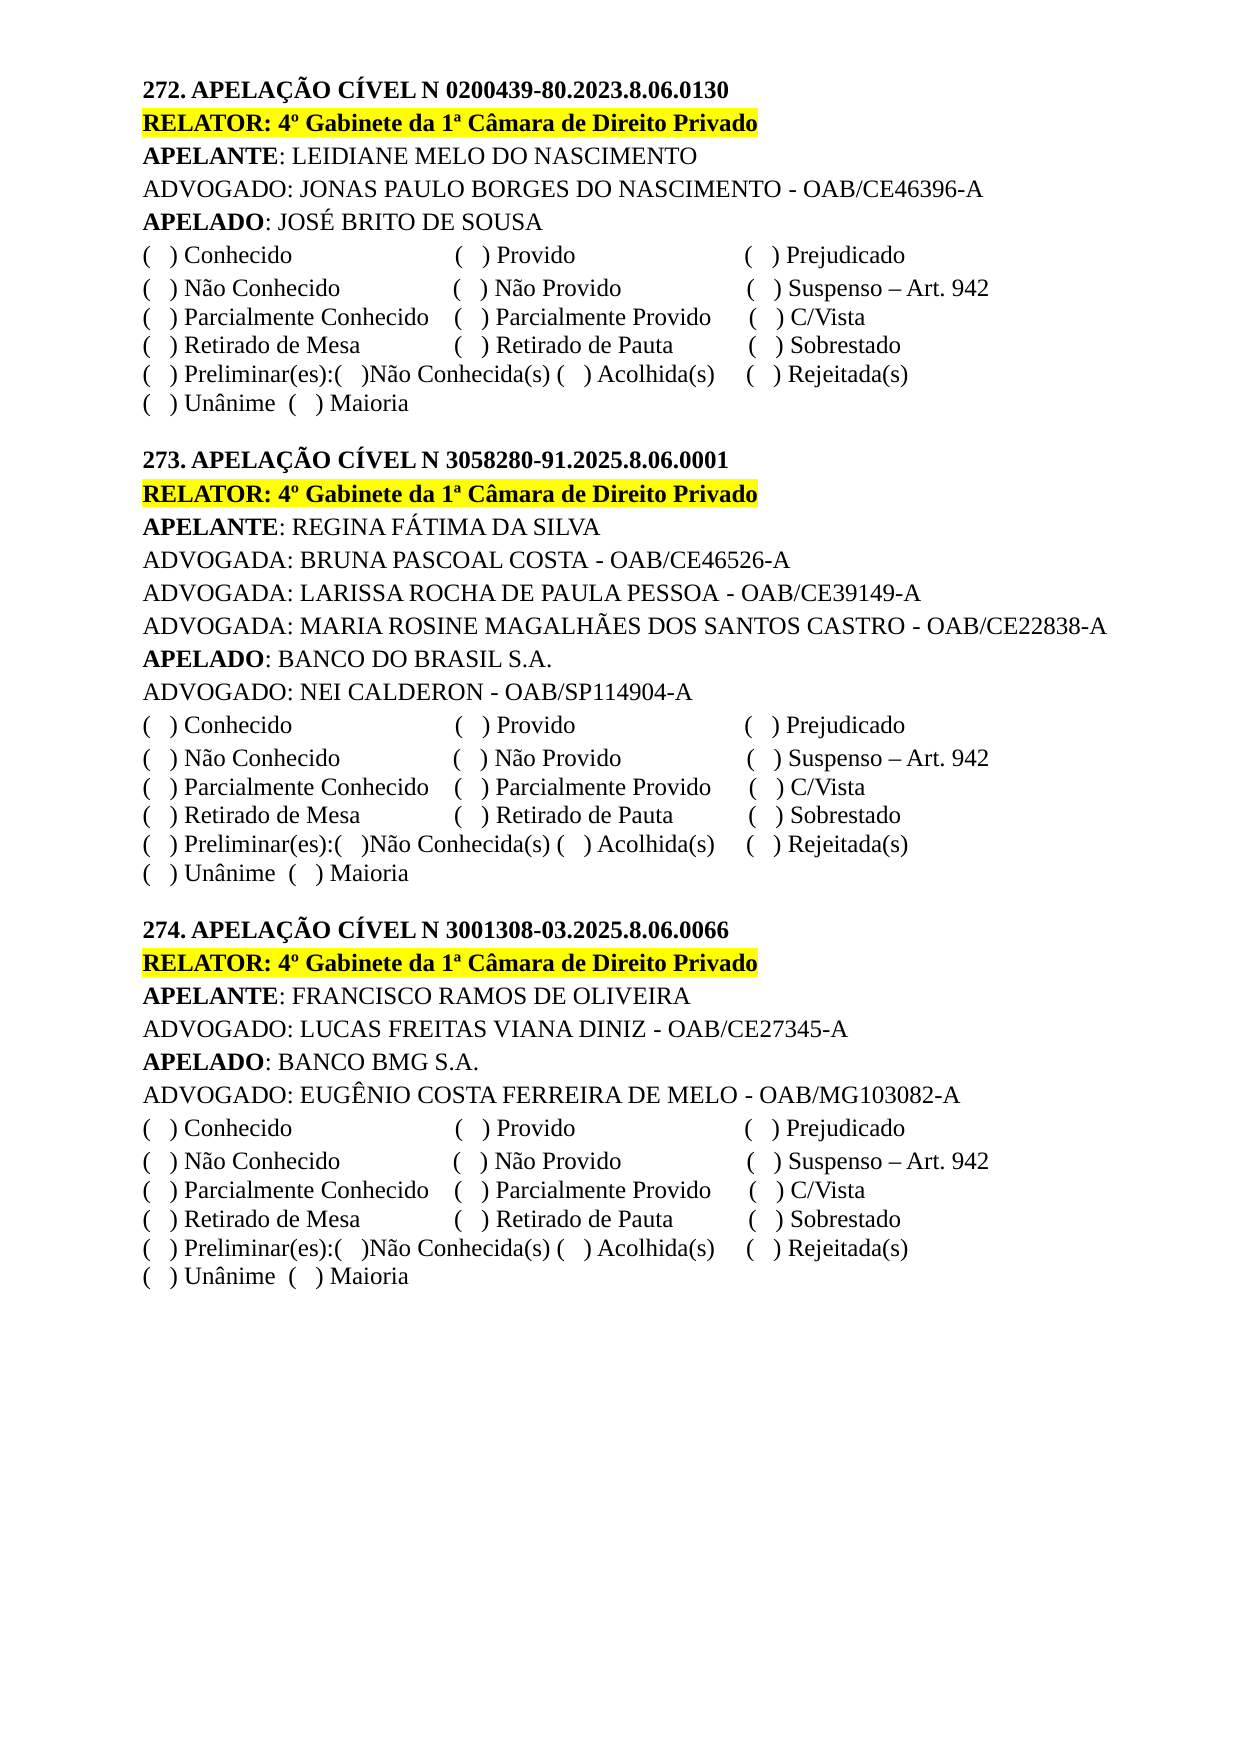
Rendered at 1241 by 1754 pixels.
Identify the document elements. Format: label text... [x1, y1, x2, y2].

text ( ) Unânime ( ) Maioria [142, 1261, 1158, 1290]
text ( ) Parcialmente Conhecido ( ) Parcialmente Provido ( ) C/Vista [142, 1175, 1158, 1204]
text ( ) Retirado de Mesa ( ) Retirado de Pauta ( ) Sobrestado [142, 331, 1158, 359]
text ( ) Não Conhecido ( ) Não Provido ( ) Suspenso – Art. 942 [142, 743, 1158, 772]
text ( ) Retirado de Mesa ( ) Retirado de Pauta ( ) Sobrestado [142, 800, 1158, 829]
text ( ) Parcialmente Conhecido ( ) Parcialmente Provido ( ) C/Vista [142, 772, 1158, 800]
text 272. APELAÇÃO CÍVEL N 0200439-80.2023.8.06.0130 RELATOR: 4º Gabinete da 1ª Câmara de Direito Privado APELANTE: LEIDIANE MELO DO NASCIMENTO ADVOGADO: JONAS PAULO BORGES DO NASCIMENTO - OAB/CE46396-A APELADO: JOSÉ BRITO DE SOUSA ( ) Conhecido ( ) Provido ( ) Prejudicado [142, 75, 1141, 269]
text 273. APELAÇÃO CÍVEL N 3058280-91.2025.8.06.0001 RELATOR: 4º Gabinete da 1ª Câmara de Direito Privado APELANTE: REGINA FÁTIMA DA SILVA ADVOGADA: BRUNA PASCOAL COSTA - OAB/CE46526-A ADVOGADA: LARISSA ROCHA DE PAULA PESSOA - OAB/CE39149-A ADVOGADA: MARIA ROSINE MAGALHÃES DOS SANTOS CASTRO - OAB/CE22838-A APELADO: BANCO DO BRASIL S.A. ADVOGADO: NEI CALDERON - OAB/SP114904-A ( ) Conhecido ( ) Provido ( ) Prejudicado [142, 446, 1141, 738]
text ( ) Preliminar(es):( )Não Conhecida(s) ( ) Acolhida(s) ( ) Rejeitada(s) [142, 1233, 1158, 1261]
text ( ) Unânime ( ) Maioria [142, 388, 1158, 417]
text ( ) Não Conhecido ( ) Não Provido ( ) Suspenso – Art. 942 [142, 273, 1158, 302]
text 274. APELAÇÃO CÍVEL N 3001308-03.2025.8.06.0066 RELATOR: 4º Gabinete da 1ª Câmara de Direito Privado APELANTE: FRANCISCO RAMOS DE OLIVEIRA ADVOGADO: LUCAS FREITAS VIANA DINIZ - OAB/CE27345-A APELADO: BANCO BMG S.A. ADVOGADO: EUGÊNIO COSTA FERREIRA DE MELO - OAB/MG103082-A ( ) Conhecido ( ) Provido ( ) Prejudicado [142, 915, 1141, 1142]
text ( ) Preliminar(es):( )Não Conhecida(s) ( ) Acolhida(s) ( ) Rejeitada(s) [142, 829, 1158, 858]
text ( ) Parcialmente Conhecido ( ) Parcialmente Provido ( ) C/Vista [142, 302, 1158, 331]
text ( ) Retirado de Mesa ( ) Retirado de Pauta ( ) Sobrestado [142, 1204, 1158, 1233]
text ( ) Preliminar(es):( )Não Conhecida(s) ( ) Acolhida(s) ( ) Rejeitada(s) [142, 359, 1158, 388]
text ( ) Unânime ( ) Maioria [142, 858, 1158, 887]
text ( ) Não Conhecido ( ) Não Provido ( ) Suspenso – Art. 942 [142, 1146, 1158, 1175]
